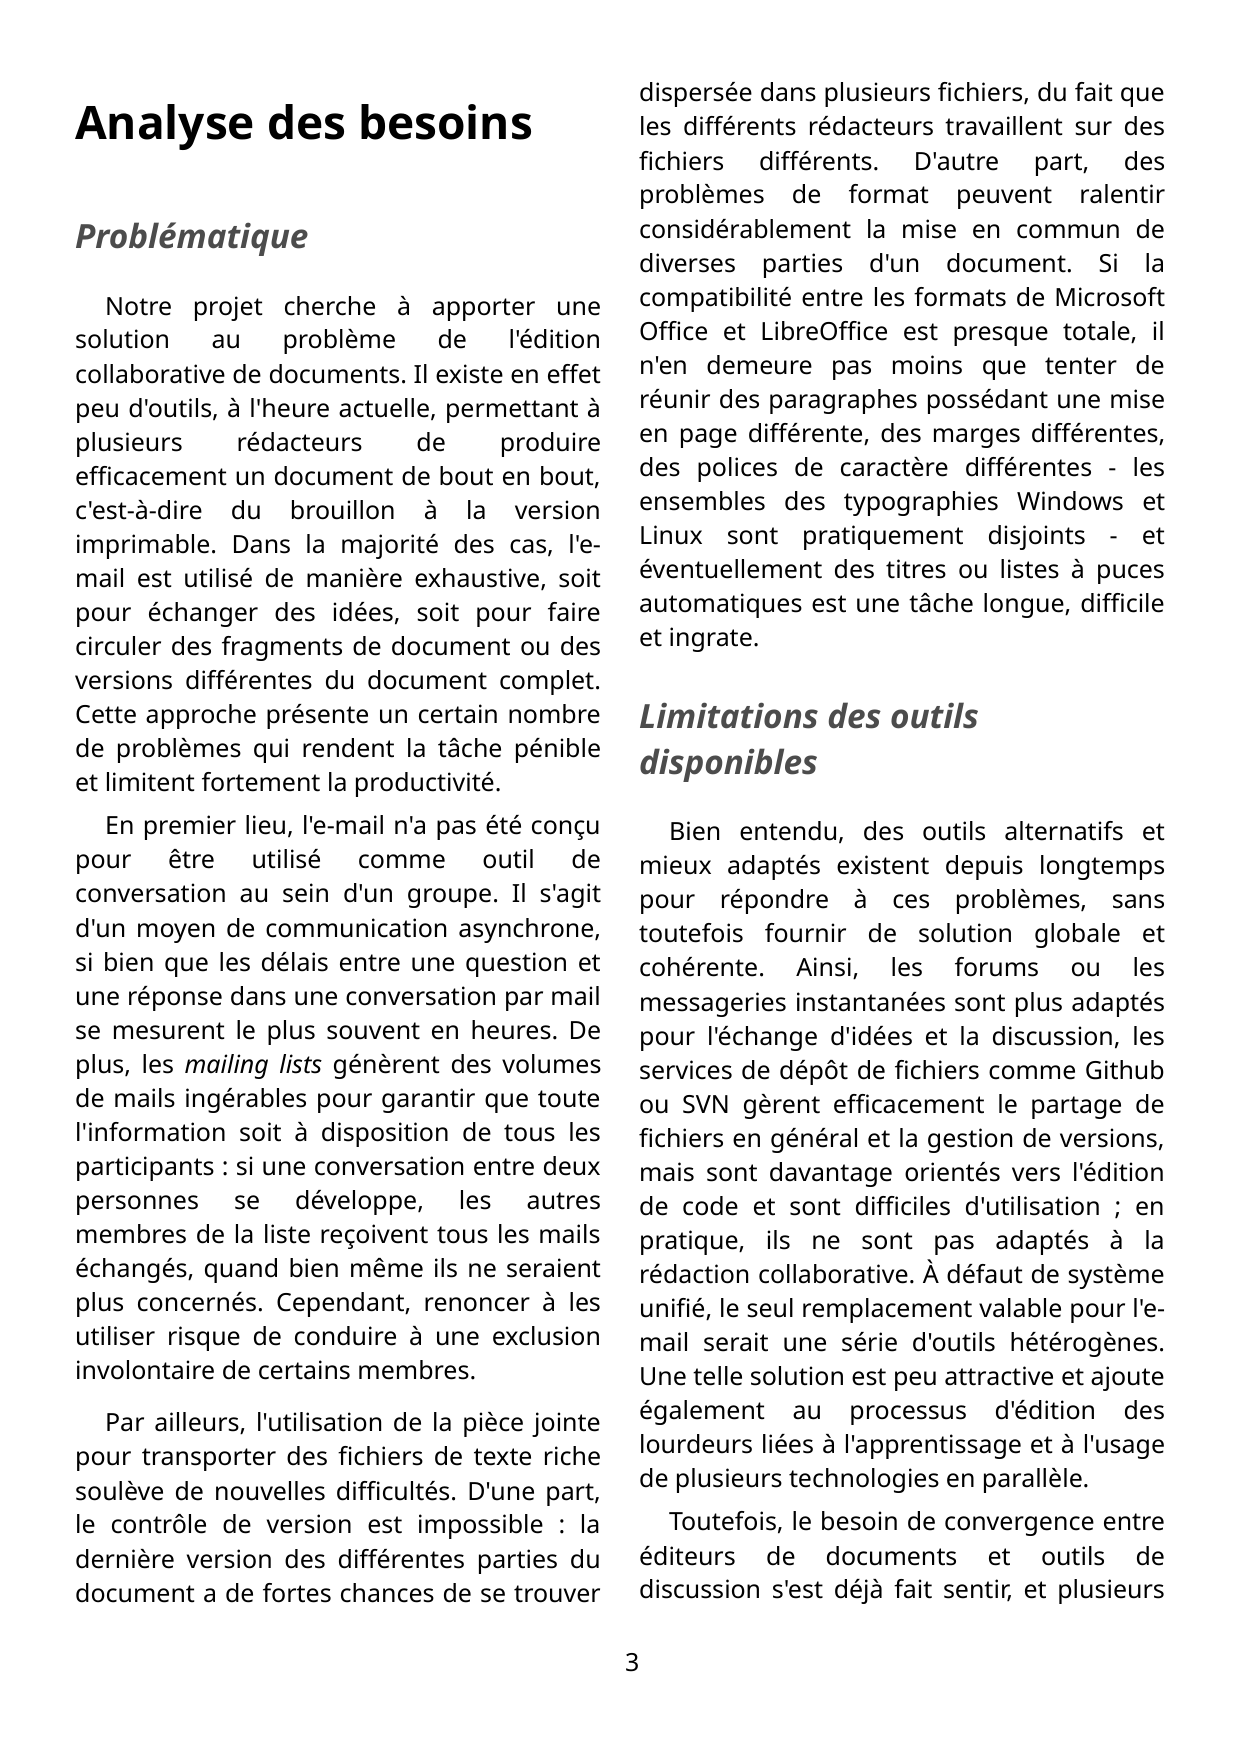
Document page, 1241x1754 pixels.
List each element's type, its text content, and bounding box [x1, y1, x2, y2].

text Bien entendu, des outils alternatifs et mieux adaptés existent depuis longtemps pour répondre à ces problèmes, sans toutefois fournir de solution globale et cohérente. Ainsi, les forums ou les messageries instantanées sont plus adaptés pour l'échange d'idées et la discussion, les services de dépôt de fichiers comme Github ou SVN gèrent efficacement le partage de fichiers en général et la gestion de versions, mais sont davantage orientés vers l'édition de code et sont difficiles d'utilisation ; en pratique, ils ne sont pas adaptés à la rédaction collaborative. À défaut de système unifié, le seul remplacement valable pour l'e-mail serait une série d'outils hétérogènes. Une telle solution est peu attractive et ajoute également au processus d'édition des lourdeurs liées à l'apprentissage et à l'usage de plusieurs technologies en parallèle. [639, 814, 1166, 1495]
text Toutefois, le besoin de convergence entre éditeurs de documents et outils de discussion s'est déjà fait sentir, et plusieurs [639, 1504, 1166, 1606]
text dispersée dans plusieurs fichiers, du fait que les différents rédacteurs travaillent sur des fichiers différents. D'autre part, des problèmes de format peuvent ralentir considérablement la mise en commun de diverses parties d'un document. Si la compatibilité entre les formats de Microsoft Office et LibreOffice est presque totale, il n'en demeure pas moins que tenter de réunir des paragraphes possédant une mise en page différente, des marges différentes, des polices de caractère différentes - les ensembles des typographies Windows et Linux sont pratiquement disjoints - et éventuellement des titres ou listes à puces automatiques est une tâche longue, difficile et ingrate. [639, 75, 1166, 654]
subtitle Analyse des besoins [75, 90, 601, 153]
subtitle Problématique [75, 213, 601, 258]
subtitle Limitations des outils disponibles [639, 693, 1166, 784]
text Par ailleurs, l'utilisation de la pièce jointe pour transporter des fichiers de texte riche soulève de nouvelles difficultés. D'une part, le contrôle de version est impossible : la dernière version des différentes parties du document a de fortes chances de se trouver [75, 1405, 601, 1609]
text Notre projet cherche à apporter une solution au problème de l'édition collaborative de documents. Il existe en effet peu d'outils, à l'heure actuelle, permettant à plusieurs rédacteurs de produire efficacement un document de bout en bout, c'est-à-dire du brouillon à la version imprimable. Dans la majorité des cas, l'e-mail est utilisé de manière exhaustive, soit pour échanger des idées, soit pour faire circuler des fragments de document ou des versions différentes du document complet. Cette approche présente un certain nombre de problèmes qui rendent la tâche pénible et limitent fortement la productivité. [75, 288, 601, 799]
text En premier lieu, l'e-mail n'a pas été conçu pour être utilisé comme outil de conversation au sein d'un groupe. Il s'agit d'un moyen de communication asynchrone, si bien que les délais entre une question et une réponse dans une conversation par mail se mesurent le plus souvent en heures. De plus, les mailing lists génèrent des volumes de mails ingérables pour garantir que toute l'information soit à disposition de tous les participants : si une conversation entre deux personnes se développe, les autres membres de la liste reçoivent tous les mails échangés, quand bien même ils ne seraient plus concernés. Cependant, renoncer à les utiliser risque de conduire à une exclusion involontaire de certains membres. [75, 808, 601, 1387]
